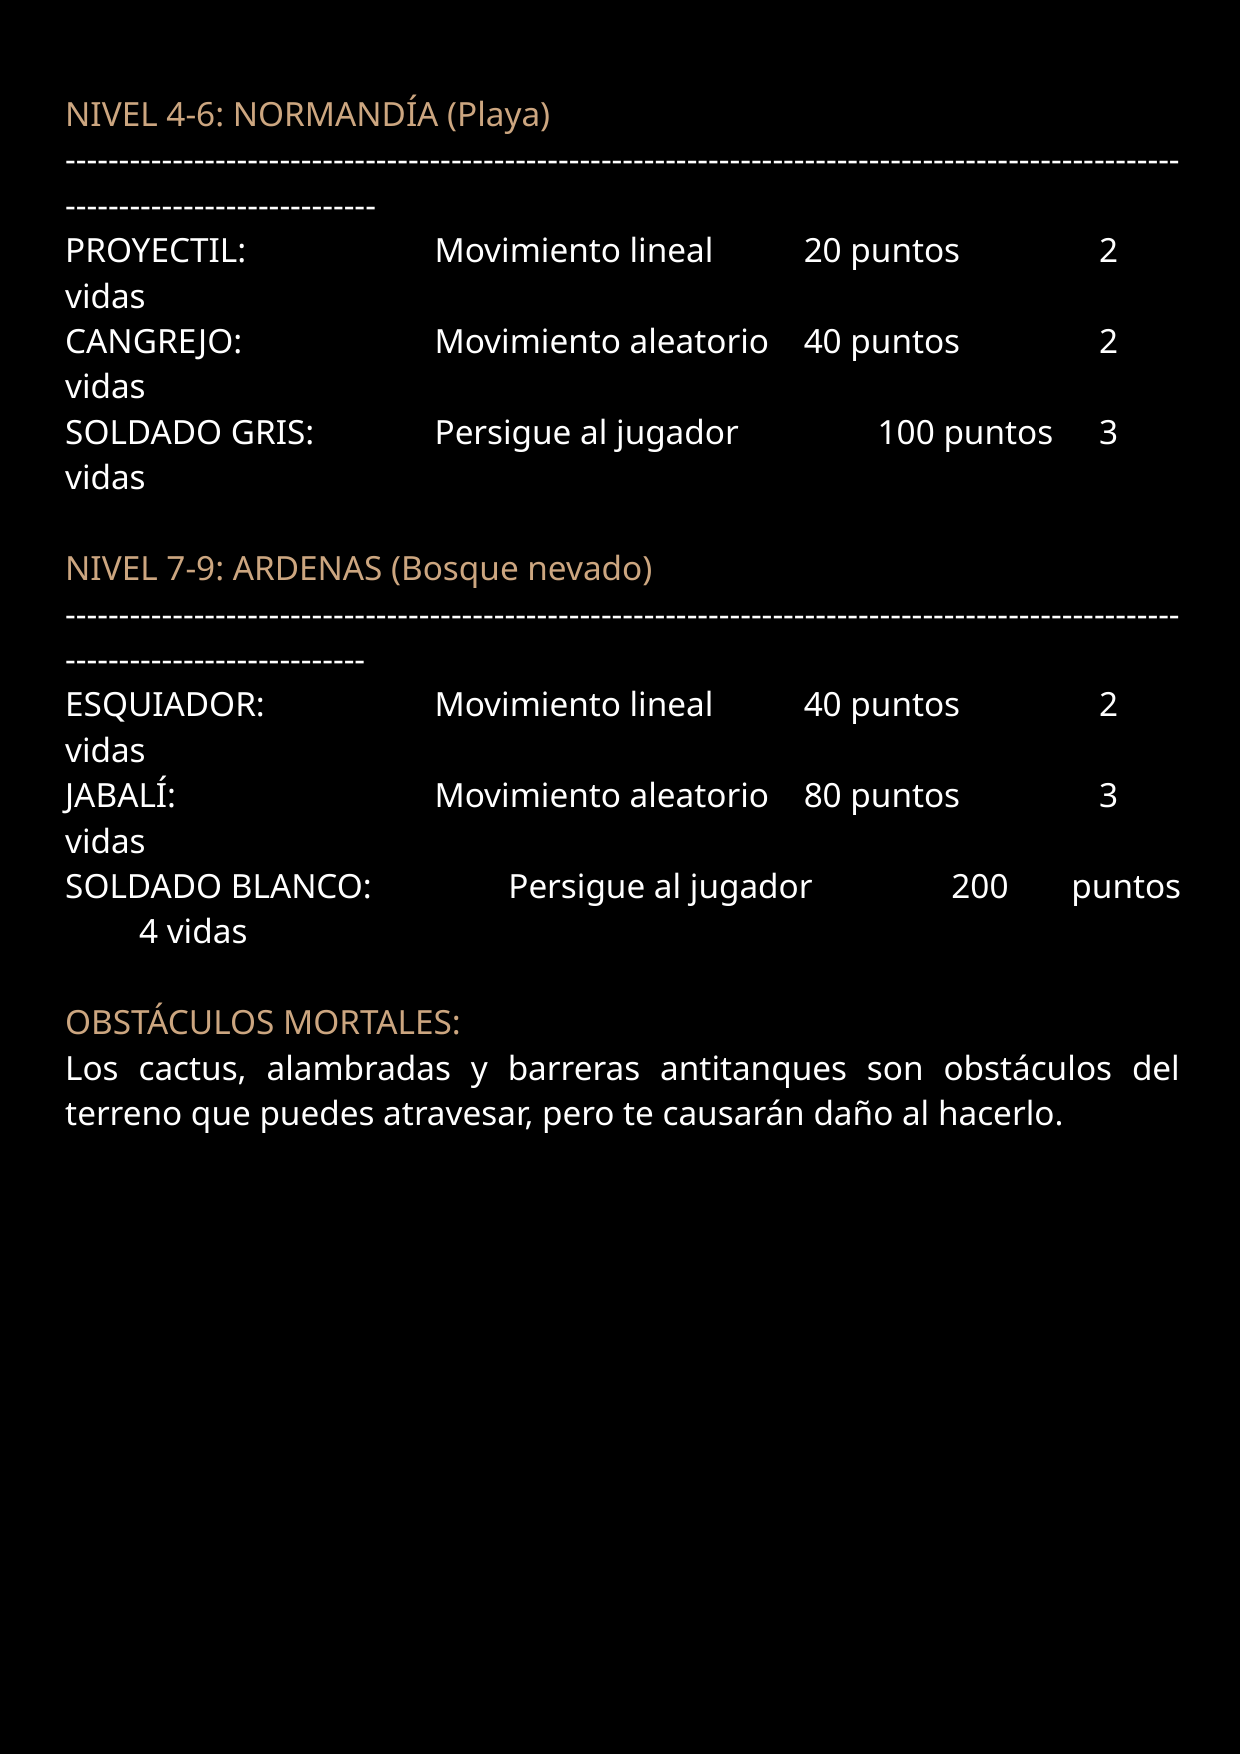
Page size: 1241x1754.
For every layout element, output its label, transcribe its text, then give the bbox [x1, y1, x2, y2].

text ------------------------------------------------------------------------------------------------------------------------------------- [65, 136, 1181, 227]
text PROYECTIL: Movimiento lineal 20 puntos 2 vidas [65, 227, 1181, 318]
text NIVEL 7-9: ARDENAS (Bosque nevado) [65, 545, 1181, 590]
text CANGREJO: Movimiento aleatorio 40 puntos 2 vidas [65, 318, 1181, 409]
text OBSTÁCULOS MORTALES: [65, 999, 1181, 1044]
text ------------------------------------------------------------------------------------------------------------------------------------ [65, 590, 1181, 681]
text Los cactus, alambradas y barreras antitanques son obstáculos del terreno que puedes atravesar, pero te causarán daño al hacerlo. [65, 1044, 1181, 1135]
text ESQUIADOR: Movimiento lineal 40 puntos 2 vidas [65, 681, 1181, 772]
text NIVEL 4-6: NORMANDÍA (Playa) [65, 91, 1181, 136]
text SOLDADO GRIS: Persigue al jugador 100 puntos 3 vidas [65, 409, 1181, 499]
text SOLDADO BLANCO: Persigue al jugador 200 puntos 4 vidas [65, 863, 1181, 954]
text JABALÍ: Movimiento aleatorio 80 puntos 3 vidas [65, 772, 1181, 863]
